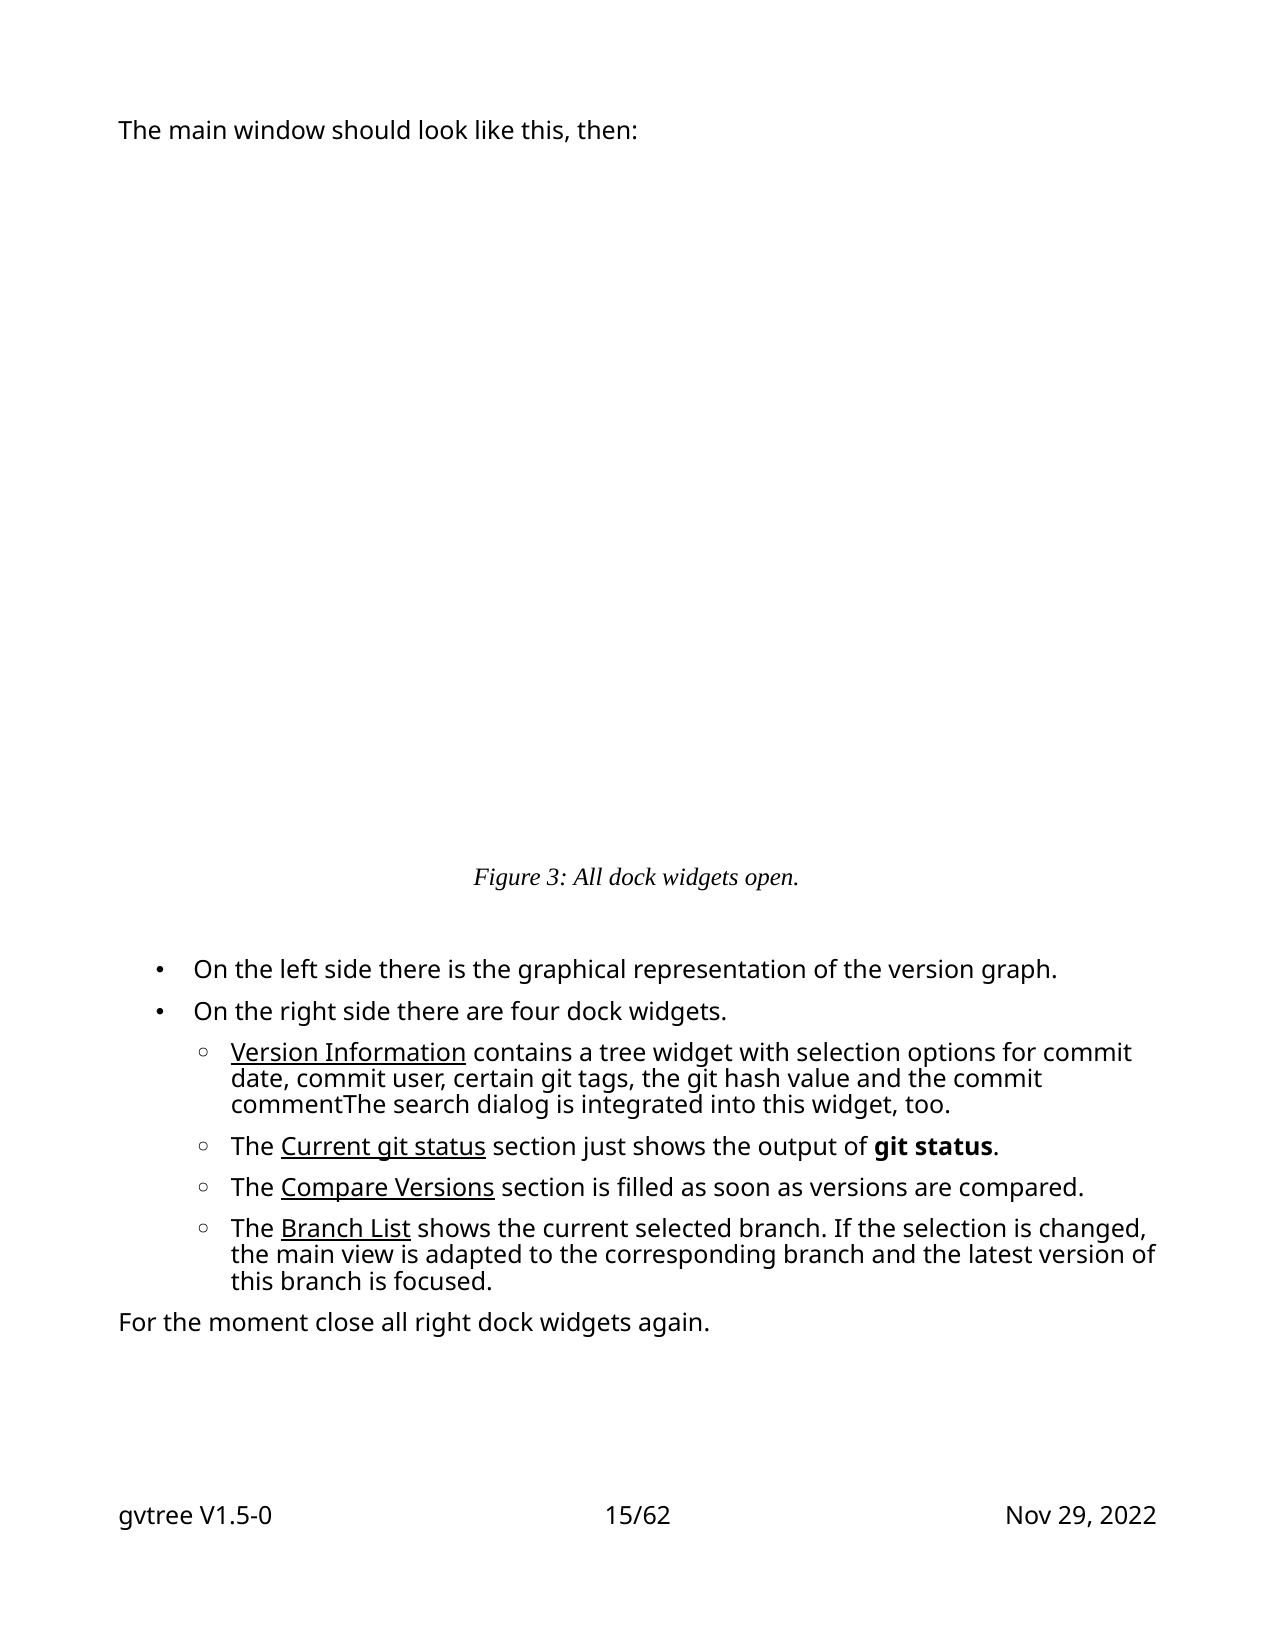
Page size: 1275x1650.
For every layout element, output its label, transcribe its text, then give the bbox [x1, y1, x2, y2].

list The Current git status section just shows the output of git status. [193, 1134, 1157, 1160]
list The Compare Versions section is filled as soon as versions are compared. [193, 1175, 1157, 1201]
text The main window should look like this, then: [118, 118, 1157, 144]
list On the left side there is the graphical representation of the version graph. [156, 958, 1157, 984]
text Figure 3: All dock widgets open. [118, 172, 1157, 891]
list On the right side there are four dock widgets. [156, 999, 1157, 1025]
list Version Information contains a tree widget with selection options for commit date, commit user, certain git tags, the git hash value and the commit commentThe search dialog is integrated into this widget, too. [193, 1040, 1157, 1119]
text For the moment close all right dock widgets again. [118, 1310, 1157, 1336]
list The Branch List shows the current selected branch. If the selection is changed, the main view is adapted to the corresponding branch and the latest version of this branch is focused. [193, 1216, 1157, 1295]
